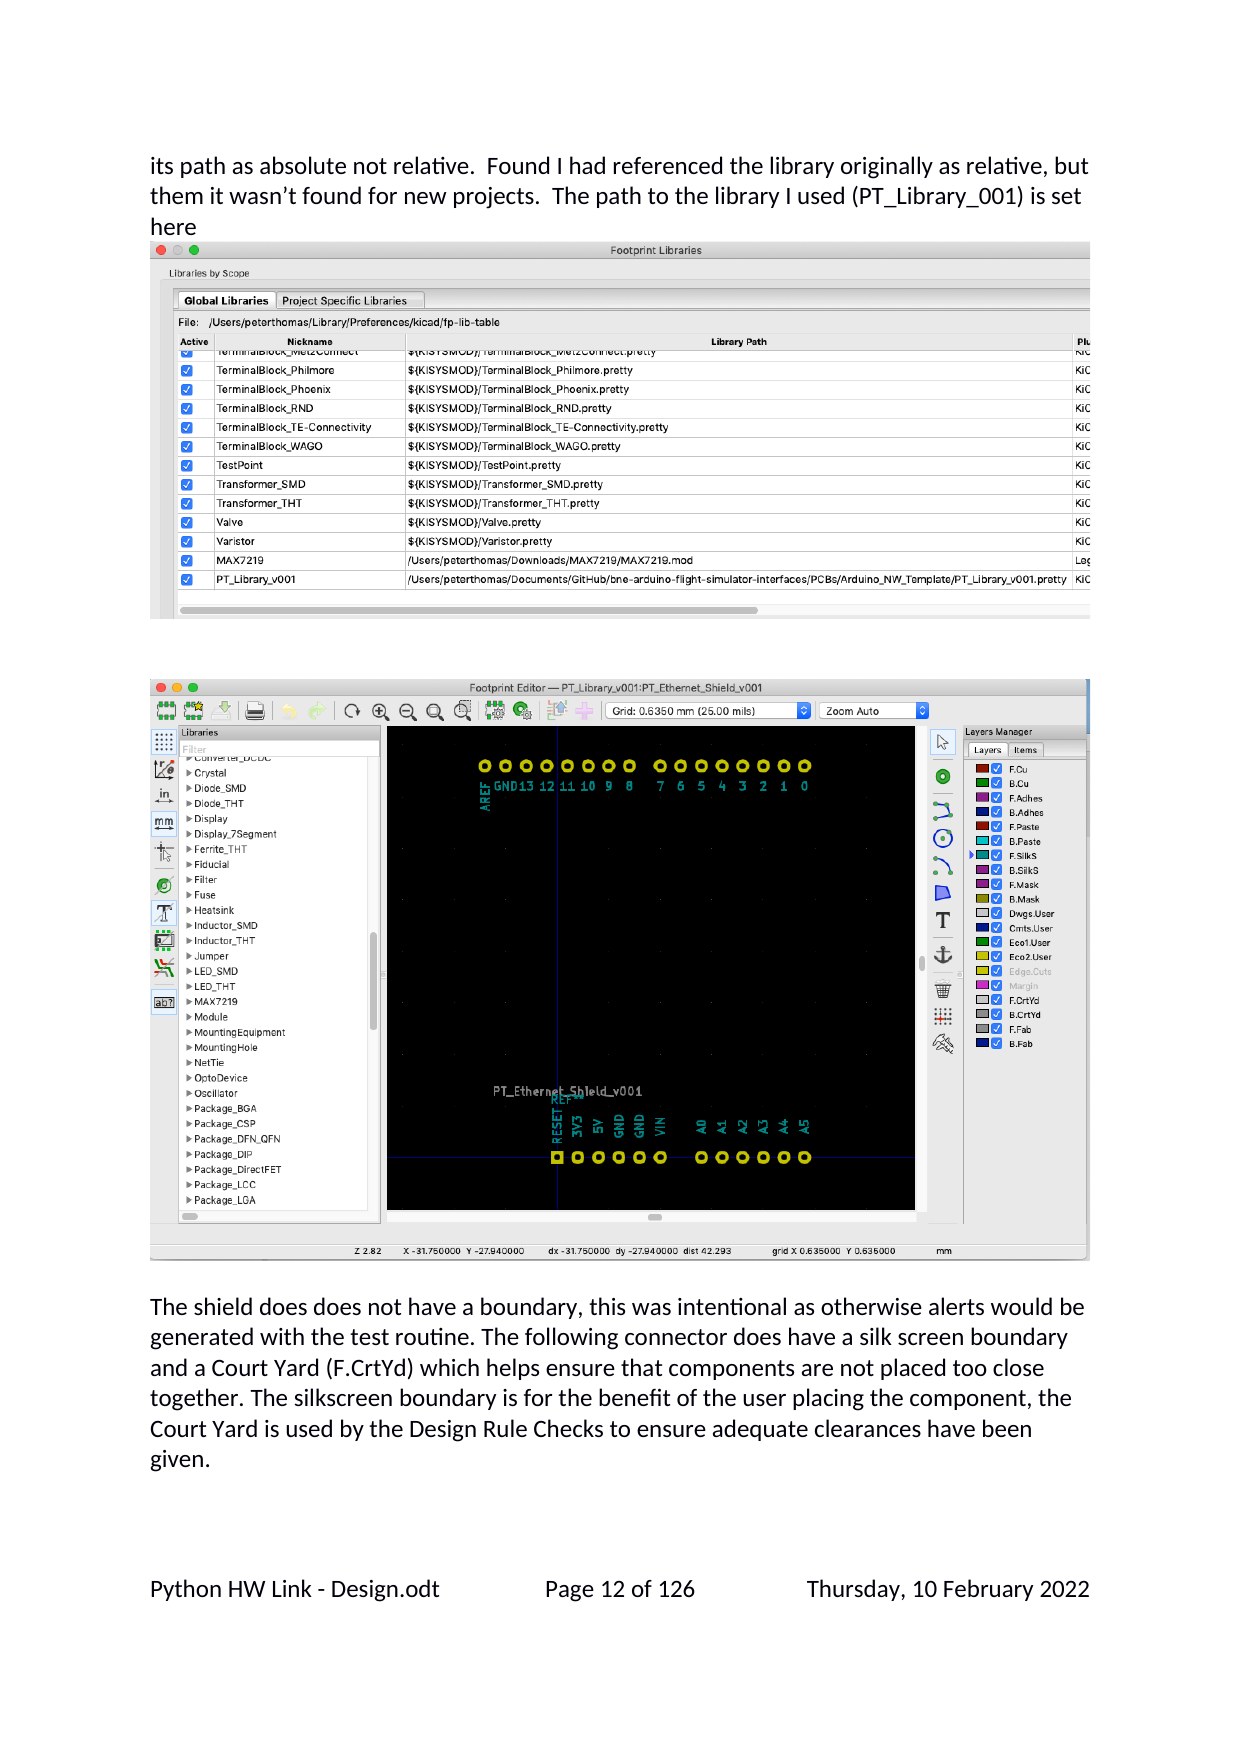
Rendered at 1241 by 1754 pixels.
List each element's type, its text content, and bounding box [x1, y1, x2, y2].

picture [150, 679, 1091, 1261]
picture [150, 241, 1091, 619]
text The shield does does not have a boundary, this was intentional as otherwise alerts would be generated with the test routine. The following connector does have a silk screen boundary and a Court Yard (F.CrtYd) which helps ensure that components are not placed too close together. The silkscreen boundary is for the benefit of the user placing the component, the Court Yard is used by the Design Rule Checks to ensure adequate clearances have been given. [150, 1291, 1090, 1474]
text its path as absolute not relative. Found I had referenced the library originally as relative, but them it wasn’t found for new projects. The path to the library I used (PT_Library_001) is set here [150, 150, 1090, 241]
